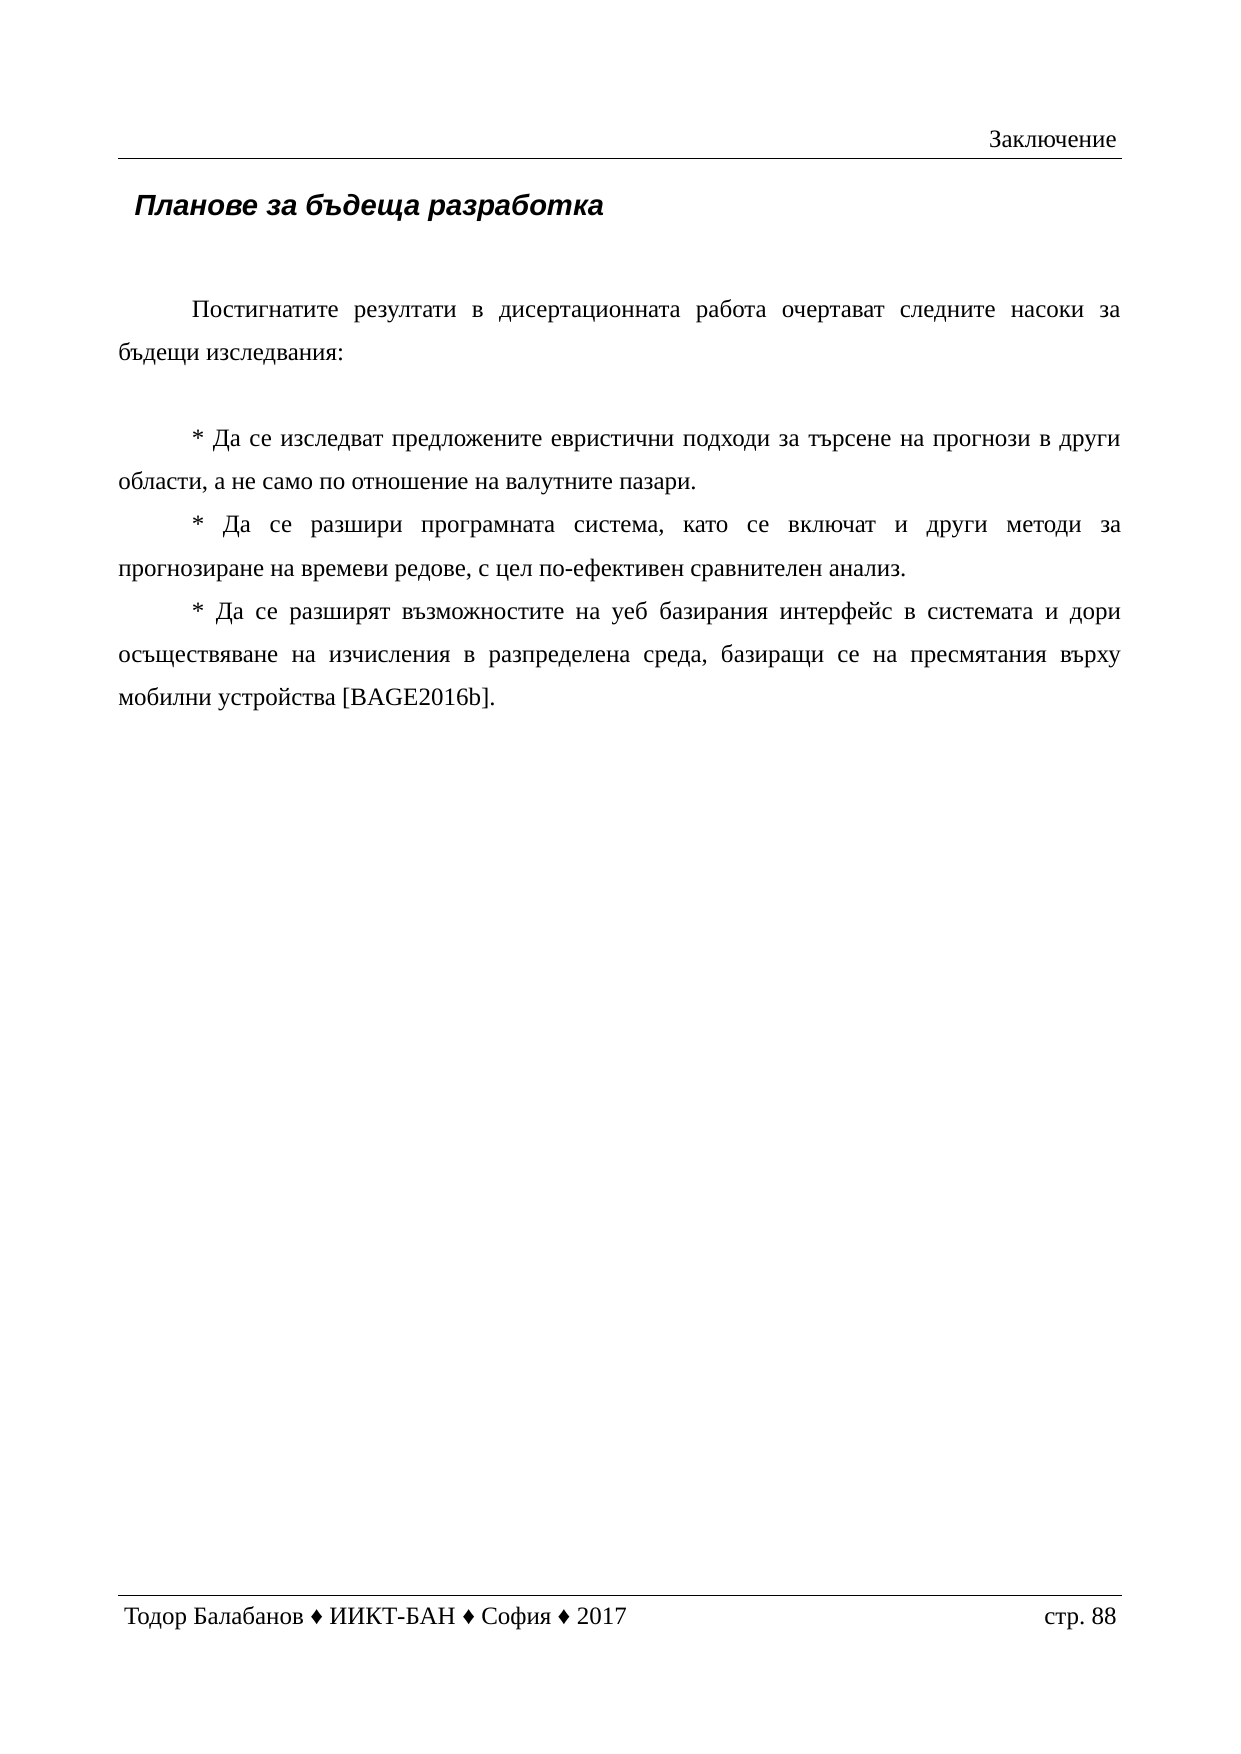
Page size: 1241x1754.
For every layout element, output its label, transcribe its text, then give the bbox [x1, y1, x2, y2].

text * Да се изследват предложените евристични подходи за търсене на прогнози в други области, а не само по отношение на валутните пазари. [118, 423, 1122, 495]
text * Да се разшири програмната система, като се включат и други методи за прогнозиране на времеви редове, с цел по-ефективен сравнителен анализ. [118, 509, 1122, 581]
text Постигнатите резултати в дисертационната работа очертават следните насоки за бъдещи изследвания: [118, 294, 1122, 366]
text * Да се разширят възможностите на уеб базирания интерфейс в системата и дори осъществяване на изчисления в разпределена среда, базиращи се на пресмятания върху мобилни устройства [BAGE2016b]. [118, 596, 1122, 711]
subtitle Планове за бъдеща разработка [118, 188, 1122, 221]
